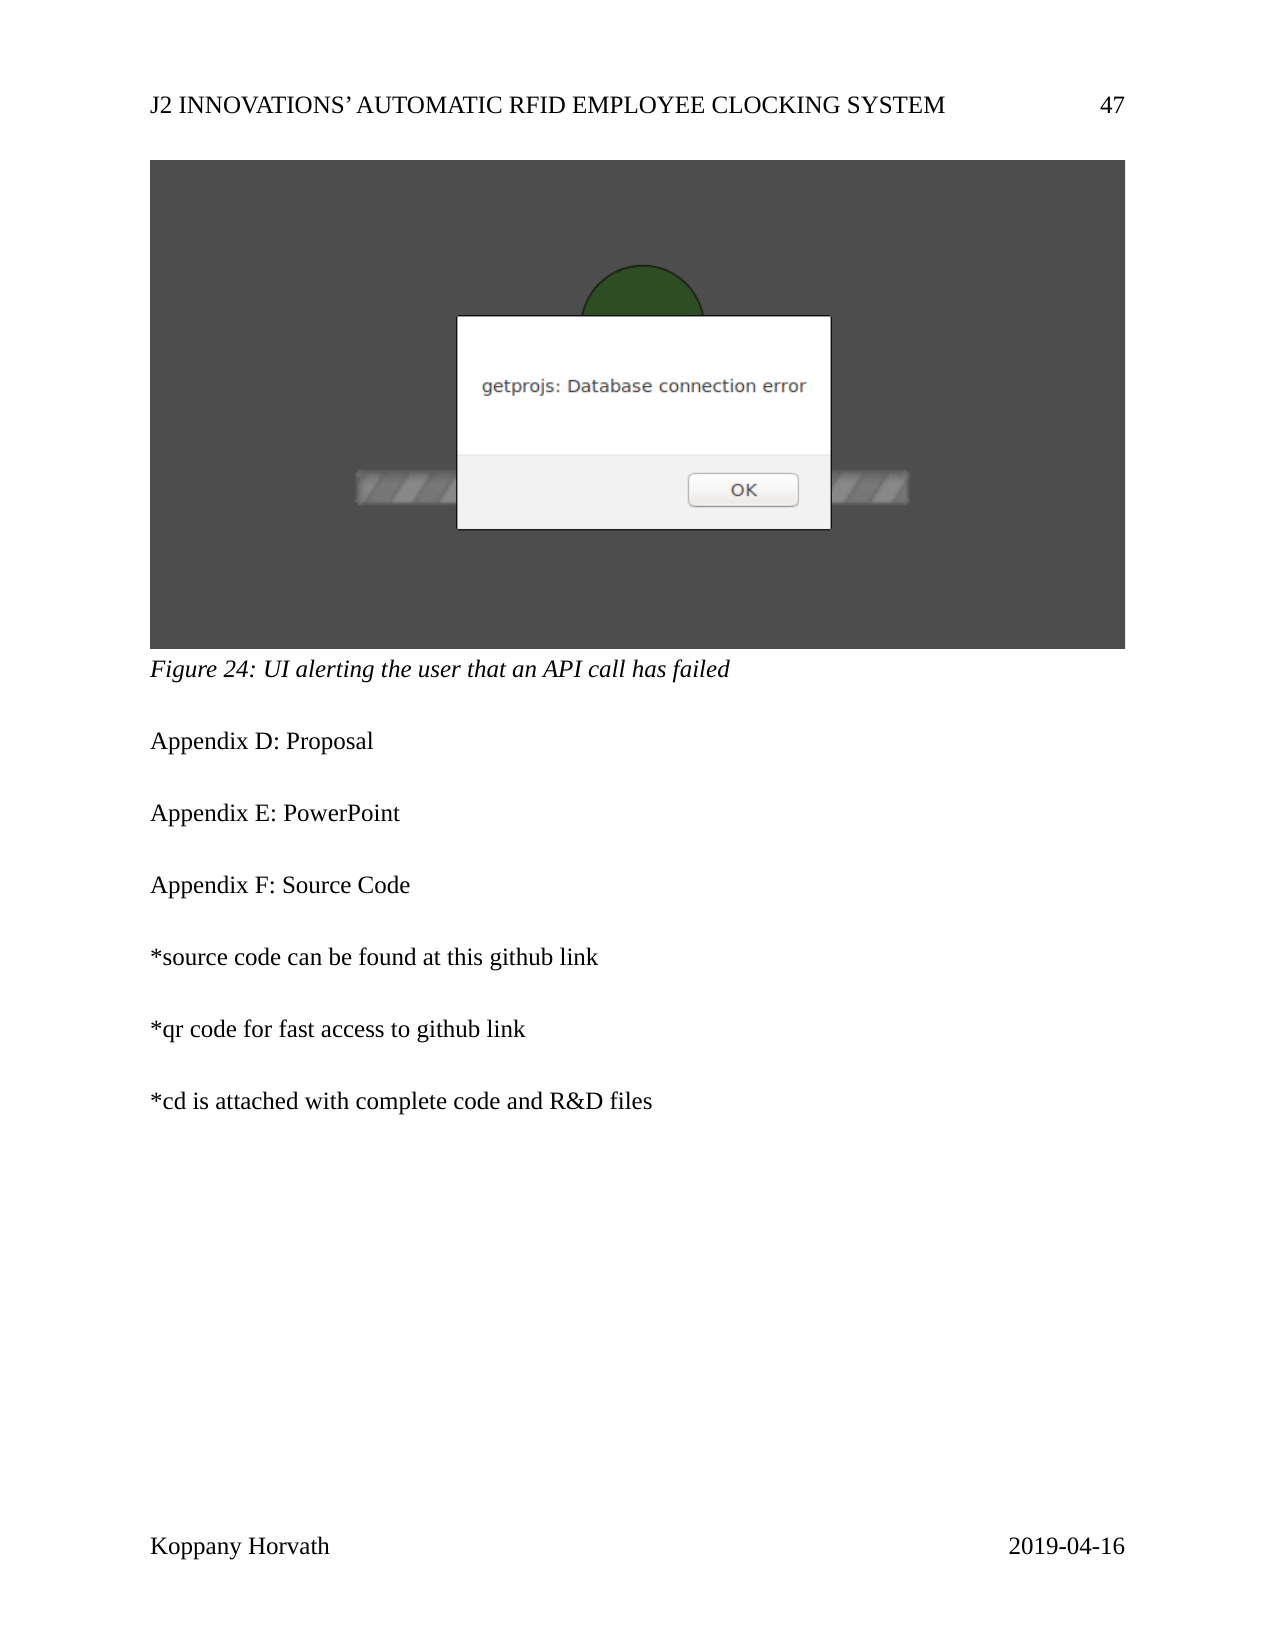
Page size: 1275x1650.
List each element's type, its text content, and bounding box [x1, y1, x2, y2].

picture [150, 160, 1125, 649]
text Appendix E: PowerPoint [150, 798, 1125, 827]
text *source code can be found at this github link [150, 942, 1125, 971]
text *qr code for fast access to github link [150, 1014, 1125, 1043]
text Appendix F: Source Code [150, 870, 1125, 899]
text Appendix D: Proposal [150, 726, 1125, 754]
text *cd is attached with complete code and R&D files [150, 1086, 1125, 1115]
text Figure 24: UI alerting the user that an API call has failed [150, 649, 1125, 682]
